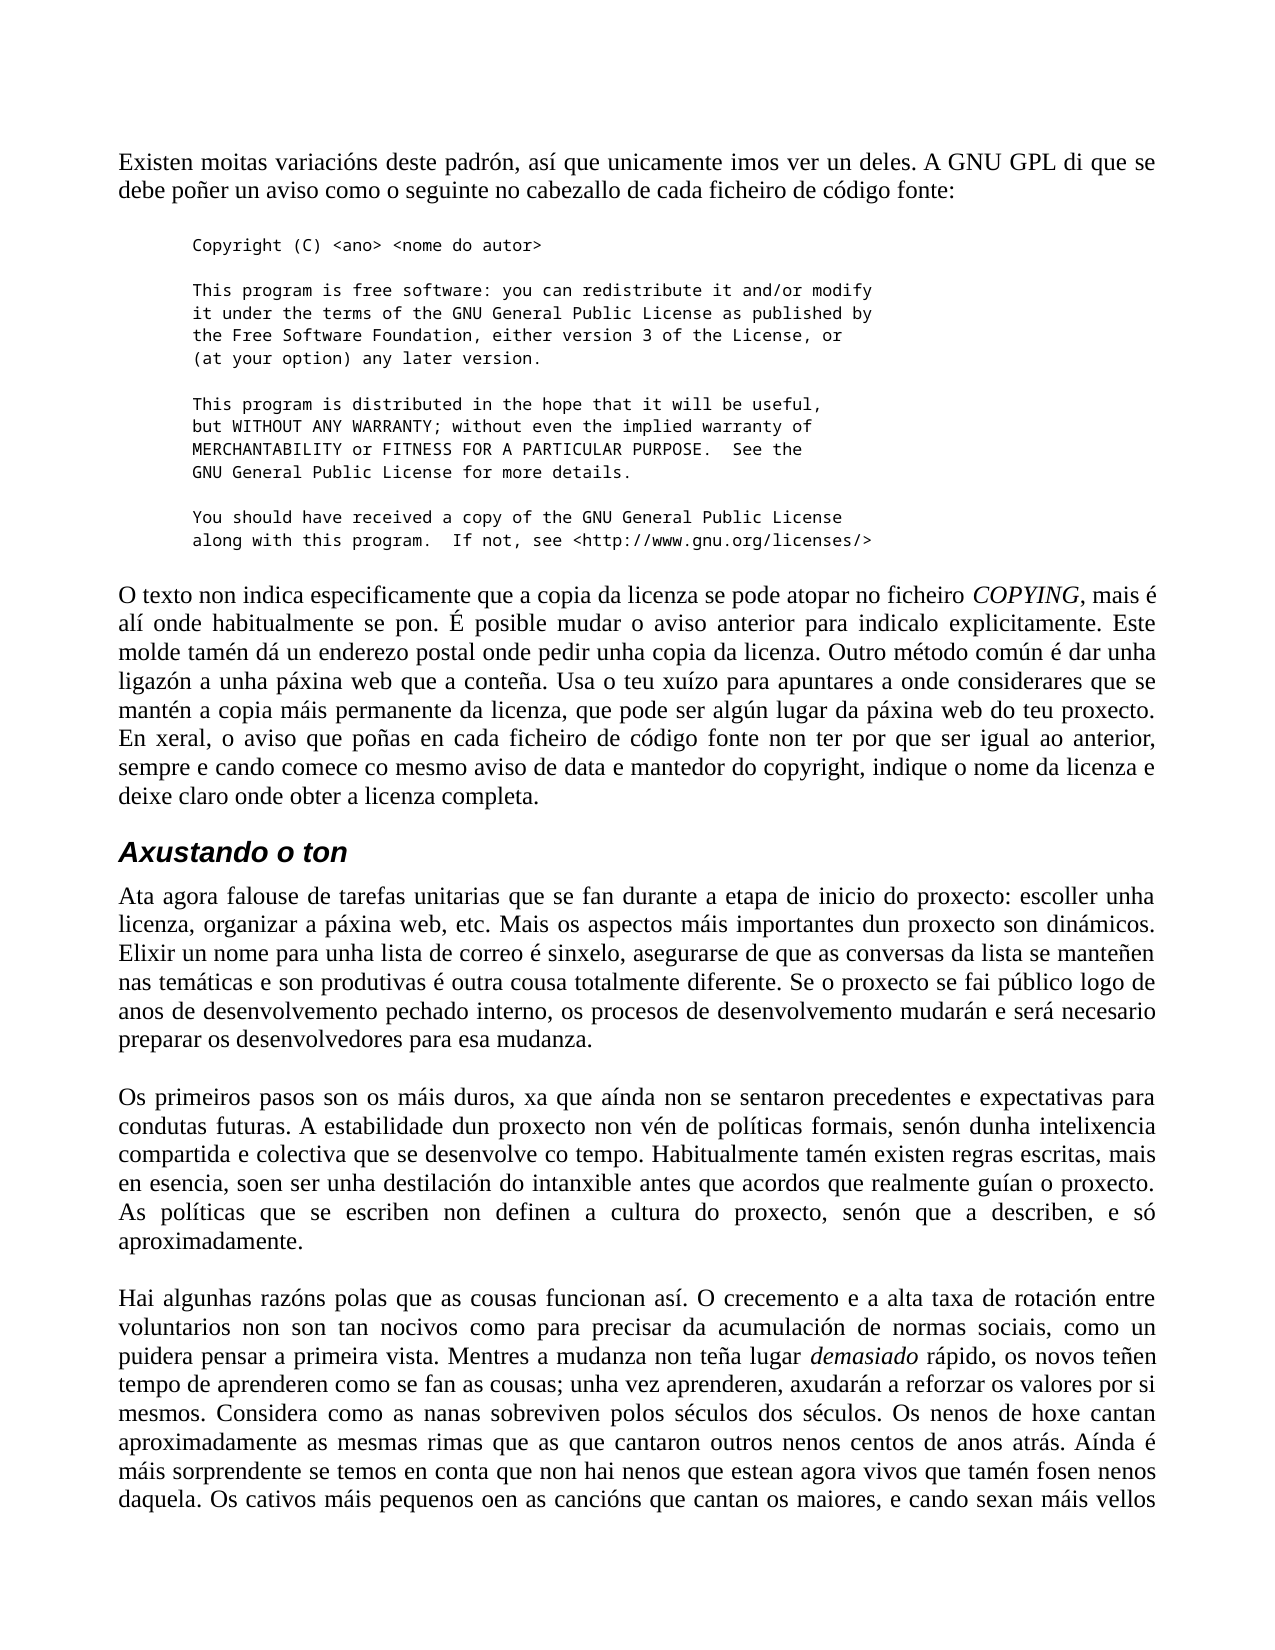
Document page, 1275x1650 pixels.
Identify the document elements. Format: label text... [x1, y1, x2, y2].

text O texto non indica especificamente que a copia da licenza se pode atopar no ficheiro COPYING, mais é alí onde habitualmente se pon. É posible mudar o aviso anterior para indicalo explicitamente. Este molde tamén dá un enderezo postal onde pedir unha copia da licenza. Outro método común é dar unha ligazón a unha páxina web que a conteña. Usa o teu xuízo para apuntares a onde considerares que se mantén a copia máis permanente da licenza, que pode ser algún lugar da páxina web do teu proxecto. En xeral, o aviso que poñas en cada ficheiro de código fonte non ter por que ser igual ao anterior, sempre e cando comece co mesmo aviso de data e mantedor do copyright, indique o nome da licenza e deixe claro onde obter a licenza completa. [118, 580, 1157, 810]
text This program is distributed in the hope that it will be useful, [192, 392, 1157, 415]
text it under the terms of the GNU General Public License as published by [192, 301, 1157, 324]
subtitle Axustando o ton [118, 835, 1157, 868]
text but WITHOUT ANY WARRANTY; without even the implied warranty of [192, 415, 1157, 437]
text MERCHANTABILITY or FITNESS FOR A PARTICULAR PURPOSE. See the [192, 437, 1157, 460]
text the Free Software Foundation, either version 3 of the License, or [192, 324, 1157, 347]
text GNU General Public License for more details. [192, 460, 1157, 483]
text Copyright (C) <ano> <nome do autor> [192, 233, 1157, 256]
text Os primeiros pasos son os máis duros, xa que aínda non se sentaron precedentes e expectativas para condutas futuras. A estabilidade dun proxecto non vén de políticas formais, senón dunha intelixencia compartida e colectiva que se desenvolve co tempo. Habitualmente tamén existen regras escritas, mais en esencia, soen ser unha destilación do intanxible antes que acordos que realmente guían o proxecto. As políticas que se escriben non definen a cultura do proxecto, senón que a describen, e só aproximadamente. [118, 1082, 1157, 1254]
text You should have received a copy of the GNU General Public License [192, 506, 1157, 528]
text along with this program. If not, see <http://www.gnu.org/licenses/> [192, 528, 1157, 551]
text (at your option) any later version. [192, 347, 1157, 369]
text Hai algunhas razóns polas que as cousas funcionan así. O crecemento e a alta taxa de rotación entre voluntarios non son tan nocivos como para precisar da acumulación de normas sociais, como un puidera pensar a primeira vista. Mentres a mudanza non teña lugar demasiado rápido, os novos teñen tempo de aprenderen como se fan as cousas; unha vez aprenderen, axudarán a reforzar os valores por si mesmos. Considera como as nanas sobreviven polos séculos dos séculos. Os nenos de hoxe cantan aproximadamente as mesmas rimas que as que cantaron outros nenos centos de anos atrás. Aínda é máis sorprendente se temos en conta que non hai nenos que estean agora vivos que tamén fosen nenos daquela. Os cativos máis pequenos oen as cancións que cantan os maiores, e cando sexan máis vellos [118, 1283, 1157, 1513]
text Existen moitas variacións deste padrón, así que unicamente imos ver un deles. A GNU GPL di que se debe poñer un aviso como o seguinte no cabezallo de cada ficheiro de código fonte: [118, 147, 1157, 204]
text Ata agora falouse de tarefas unitarias que se fan durante a etapa de inicio do proxecto: escoller unha licenza, organizar a páxina web, etc. Mais os aspectos máis importantes dun proxecto son dinámicos. Elixir un nome para unha lista de correo é sinxelo, asegurarse de que as conversas da lista se manteñen nas temáticas e son produtivas é outra cousa totalmente diferente. Se o proxecto se fai público logo de anos de desenvolvemento pechado interno, os procesos de desenvolvemento mudarán e será necesario preparar os desenvolvedores para esa mudanza. [118, 881, 1157, 1053]
text This program is free software: you can redistribute it and/or modify [192, 278, 1157, 301]
